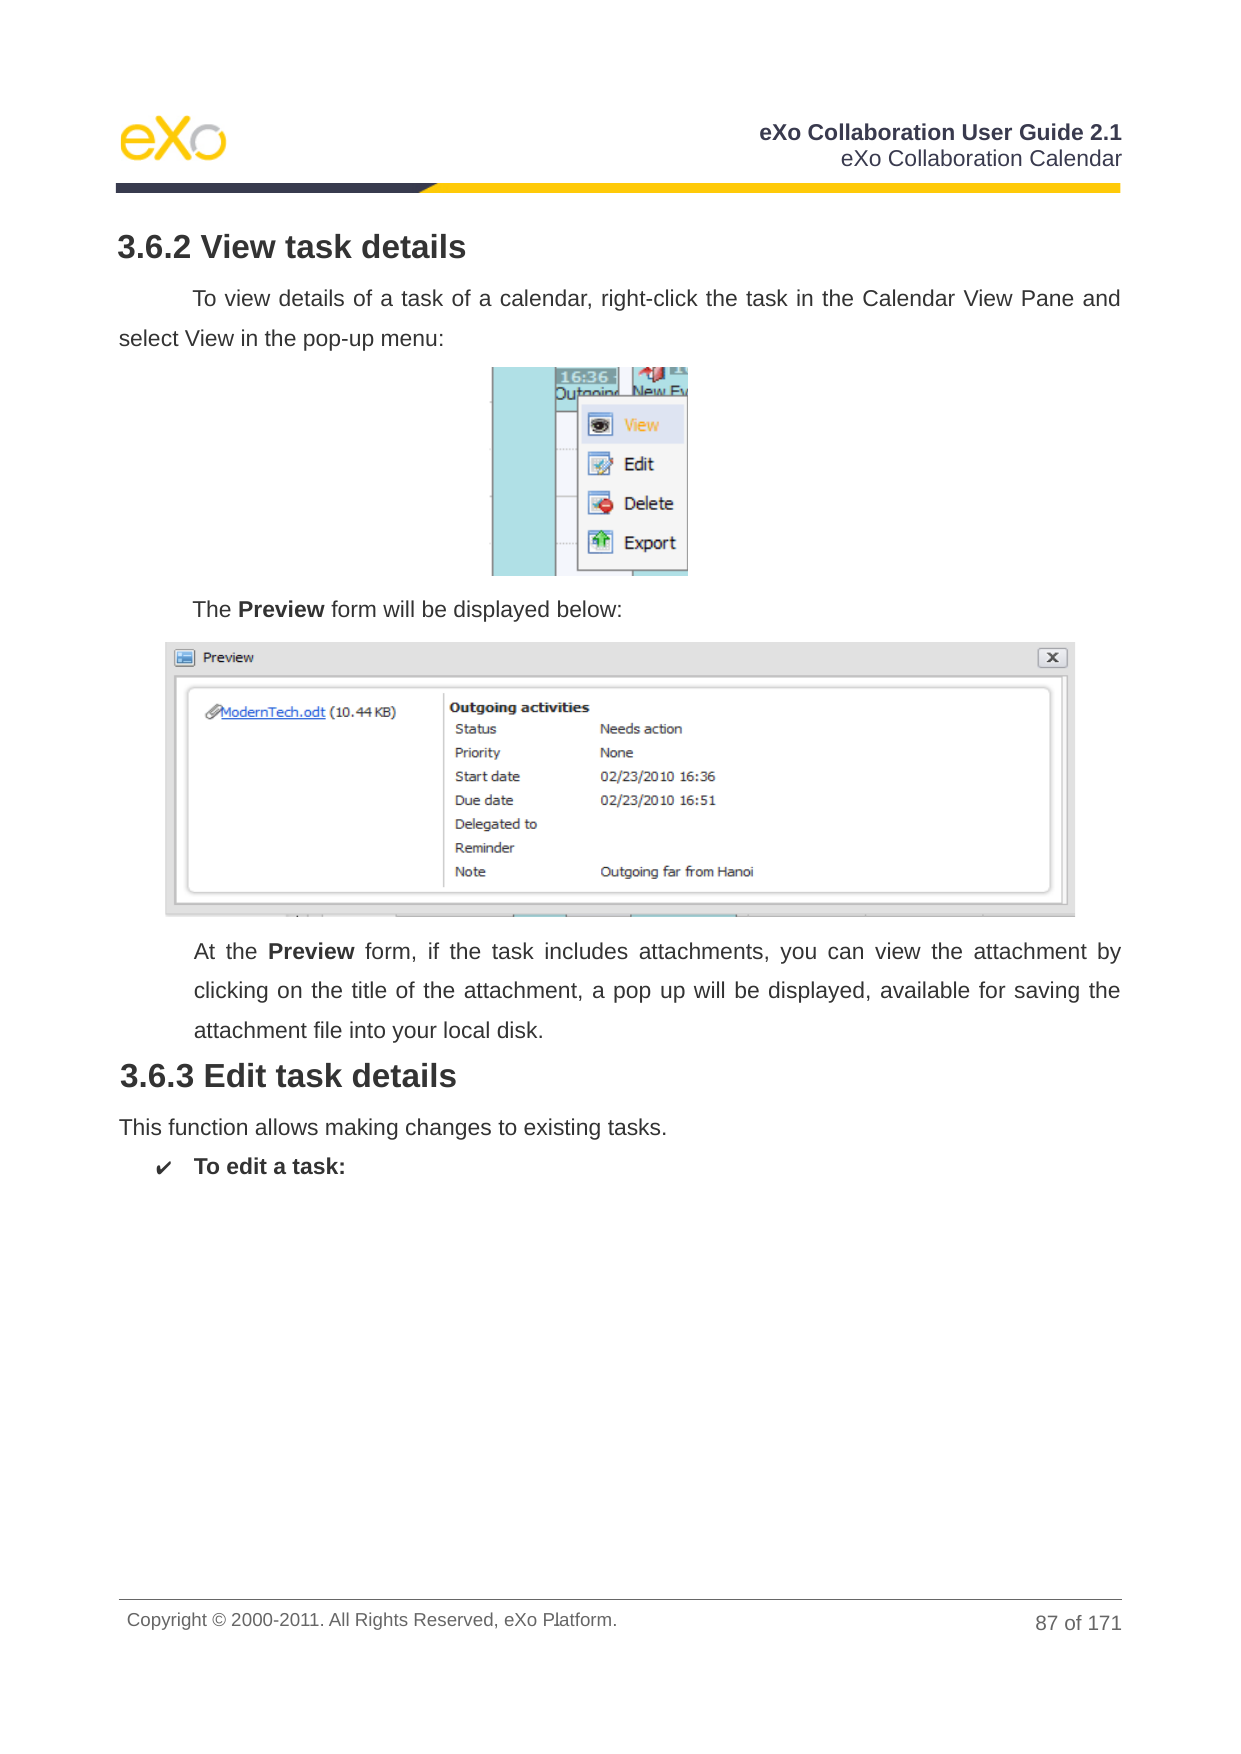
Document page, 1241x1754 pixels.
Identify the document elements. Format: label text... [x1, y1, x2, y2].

text To view details of a task of a calendar, right-click the task in the Calendar View Pane and select View in the pop-up menu: [118, 285, 1122, 351]
subtitle View task details [117, 228, 1122, 266]
text This function allows making changes to existing tasks. [118, 1114, 1122, 1140]
picture [115, 183, 1121, 193]
picture [165, 642, 1075, 917]
subtitle Edit task details [118, 1056, 1122, 1094]
text The Preview form will be displayed below: [118, 576, 1122, 622]
list At the Preview form, if the task includes attachments, you can view the attachment by clicking on the title of the attachment, a pop up will be displayed, available for saving the attachment file into your local disk. [156, 917, 1122, 1043]
picture [120, 115, 227, 161]
picture [489, 367, 688, 576]
list To edit a task: [156, 1153, 1122, 1179]
